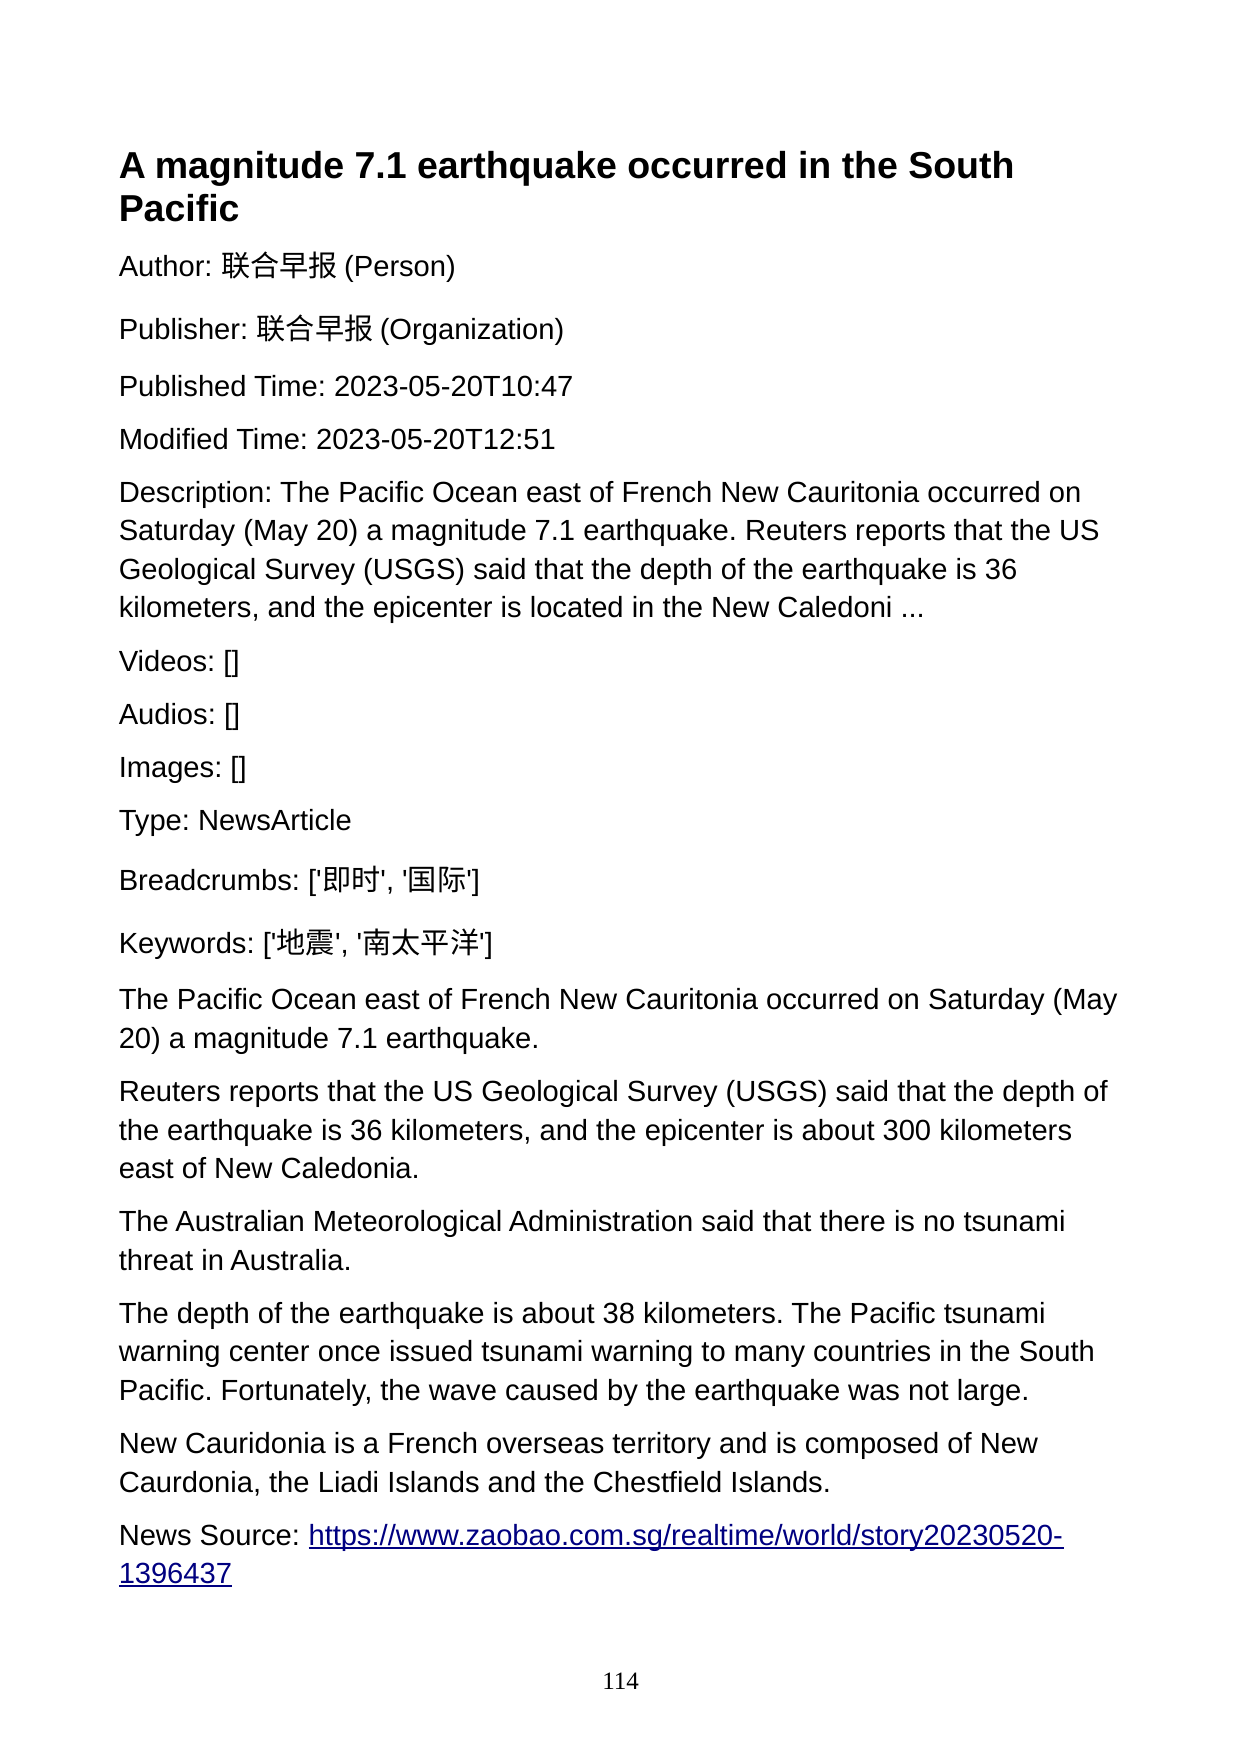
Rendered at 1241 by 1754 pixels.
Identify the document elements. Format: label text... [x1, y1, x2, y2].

subtitle A magnitude 7.1 earthquake occurred in the South Pacific [118, 143, 1122, 230]
text Videos: [] [118, 643, 1122, 677]
text News Source: https://www.zaobao.com.sg/realtime/world/story20230520-1396437 [118, 1518, 1122, 1590]
text The depth of the earthquake is about 38 kilometers. The Pacific tsunami warning center once issued tsunami warning to many countries in the South Pacific. Fortunately, the wave caused by the earthquake was not large. [118, 1296, 1122, 1406]
text Description: The Pacific Ocean east of French New Cauritonia occurred on Saturday (May 20) a magnitude 7.1 earthquake. Reuters reports that the US Geological Survey (USGS) said that the depth of the earthquake is 36 kilometers, and the epicenter is located in the New Caledoni ... [118, 475, 1122, 624]
text Type: NewsArticle [118, 803, 1122, 836]
text Audios: [] [118, 697, 1122, 730]
text Modified Time: 2023-05-20T12:51 [118, 422, 1122, 455]
text The Pacific Ocean east of French New Cauritonia occurred on Saturday (May 20) a magnitude 7.1 earthquake. [118, 982, 1122, 1054]
text Author: 联合早报 (Person) [118, 242, 1122, 284]
text Published Time: 2023-05-20T10:47 [118, 368, 1122, 402]
text Breadcrumbs: ['即时', '国际'] [118, 856, 1122, 898]
text New Cauridonia is a French overseas territory and is composed of New Caurdonia, the Liadi Islands and the Chestfield Islands. [118, 1426, 1122, 1498]
text Keywords: ['地震', '南太平洋'] [118, 919, 1122, 961]
text Publisher: 联合早报 (Organization) [118, 305, 1122, 348]
text Reuters reports that the US Geological Survey (USGS) said that the depth of the earthquake is 36 kilometers, and the epicenter is about 300 kilometers east of New Caledonia. [118, 1074, 1122, 1184]
text Images: [] [118, 750, 1122, 783]
text The Australian Meteorological Administration said that there is no tsunami threat in Australia. [118, 1204, 1122, 1276]
